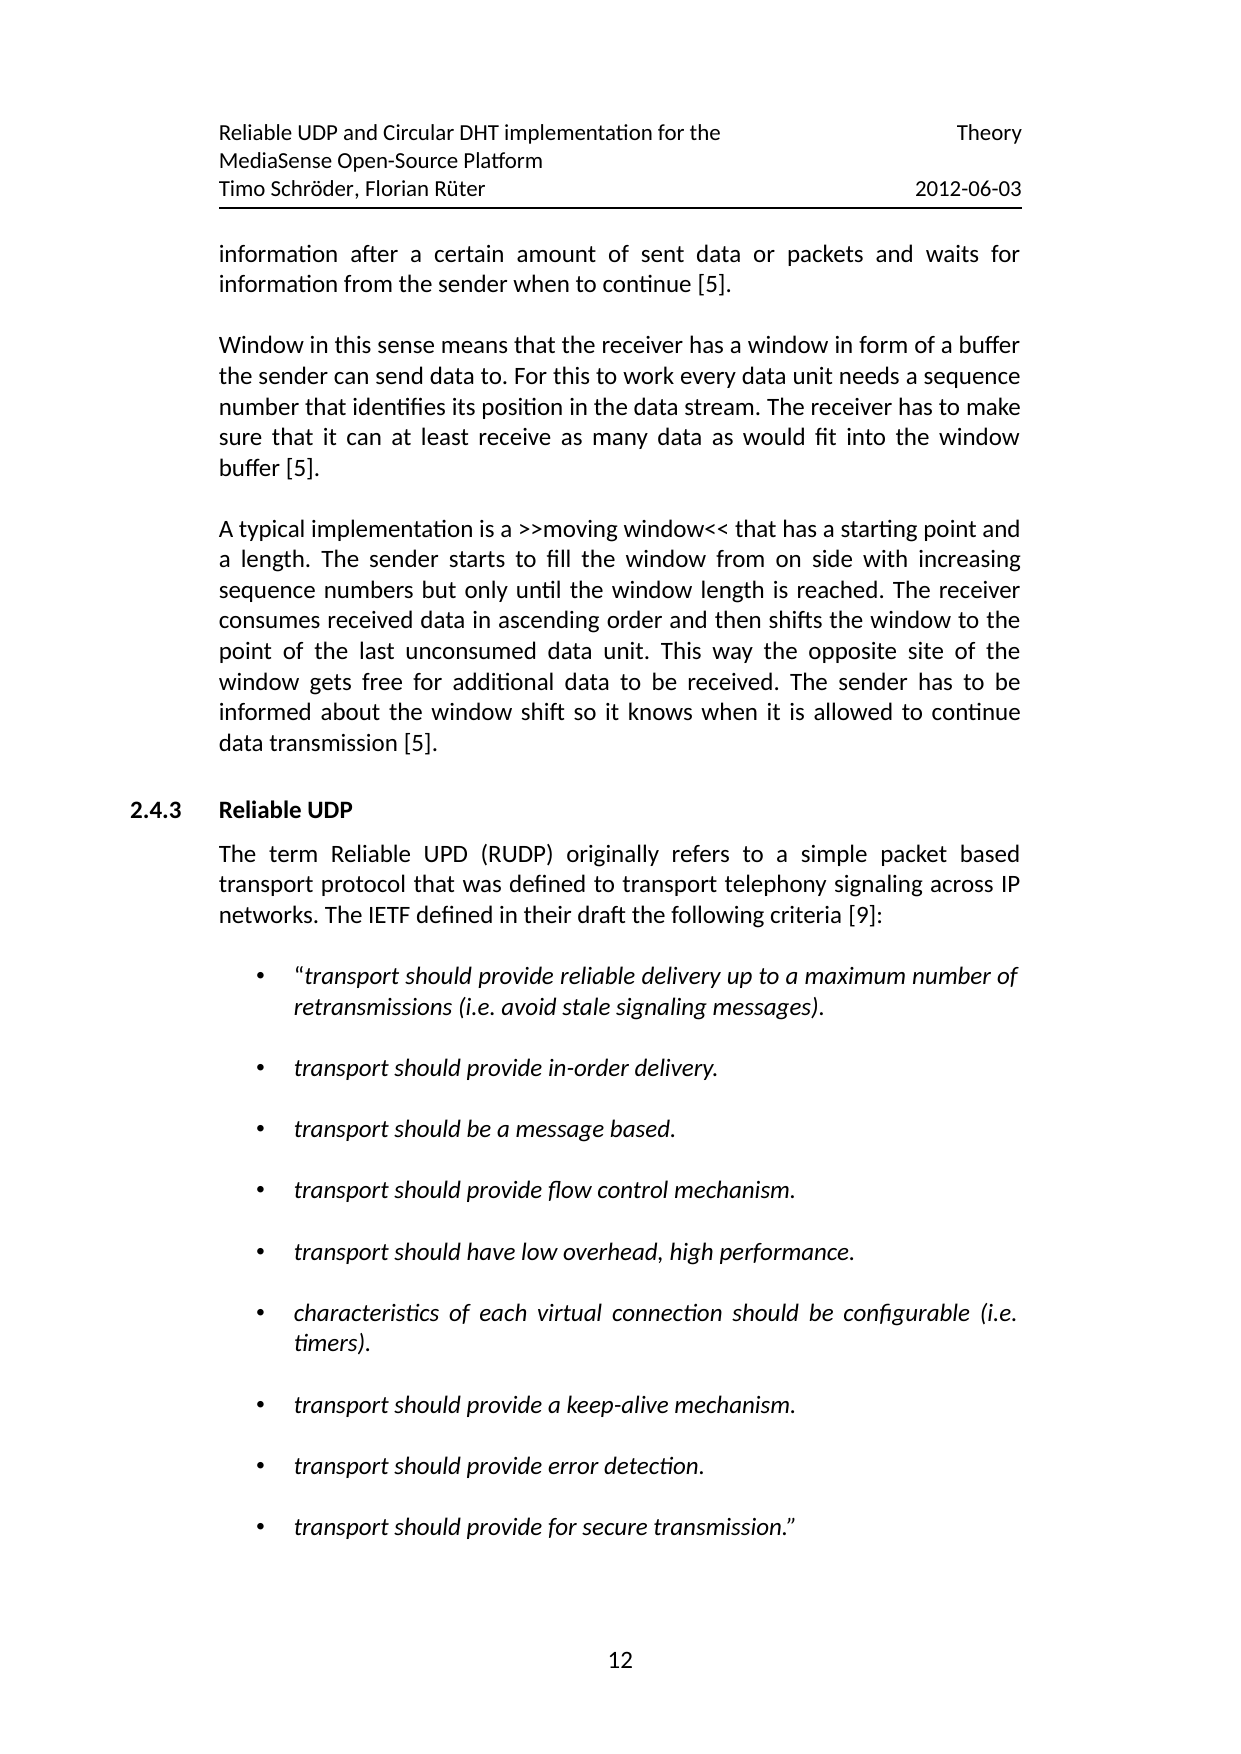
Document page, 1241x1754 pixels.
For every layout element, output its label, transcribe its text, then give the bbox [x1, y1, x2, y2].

list transport should be a message based. [256, 1113, 1022, 1144]
subtitle Reliable UDP [130, 794, 1022, 825]
text information after a certain amount of sent data or packets and waits for information from the sender when to continue [5]. [218, 238, 1022, 299]
text A typical implementation is a >>moving window<< that has a starting point and a length. The sender starts to fill the window from on side with increasing sequence numbers but only until the window length is reached. The receiver consumes received data in ascending order and then shifts the window to the point of the last unconsumed data unit. This way the opposite site of the window gets free for additional data to be received. The sender has to be informed about the window shift so it knows when it is allowed to continue data transmission [5]. [218, 513, 1022, 757]
list “transport should provide reliable delivery up to a maximum number of retransmissions (i.e. avoid stale signaling messages). [256, 960, 1022, 1021]
list transport should have low overhead, high performance. [256, 1236, 1022, 1266]
text The term Reliable UPD (RUDP) originally refers to a simple packet based transport protocol that was defined to transport telephony signaling across IP networks. The IETF defined in their draft the following criteria [9]: [218, 838, 1022, 929]
list transport should provide for secure transmission.” [256, 1511, 1022, 1542]
list characteristics of each virtual connection should be configurable (i.e. timers). [256, 1297, 1022, 1358]
list transport should provide in-order delivery. [256, 1052, 1022, 1082]
list transport should provide flow control mechanism. [256, 1174, 1022, 1205]
list transport should provide error detection. [256, 1450, 1022, 1481]
list transport should provide a keep-alive mechanism. [256, 1389, 1022, 1419]
text Window in this sense means that the receiver has a window in form of a buffer the sender can send data to. For this to work every data unit needs a sequence number that identifies its position in the data stream. The receiver has to make sure that it can at least receive as many data as would fit into the window buffer [5]. [218, 330, 1022, 482]
